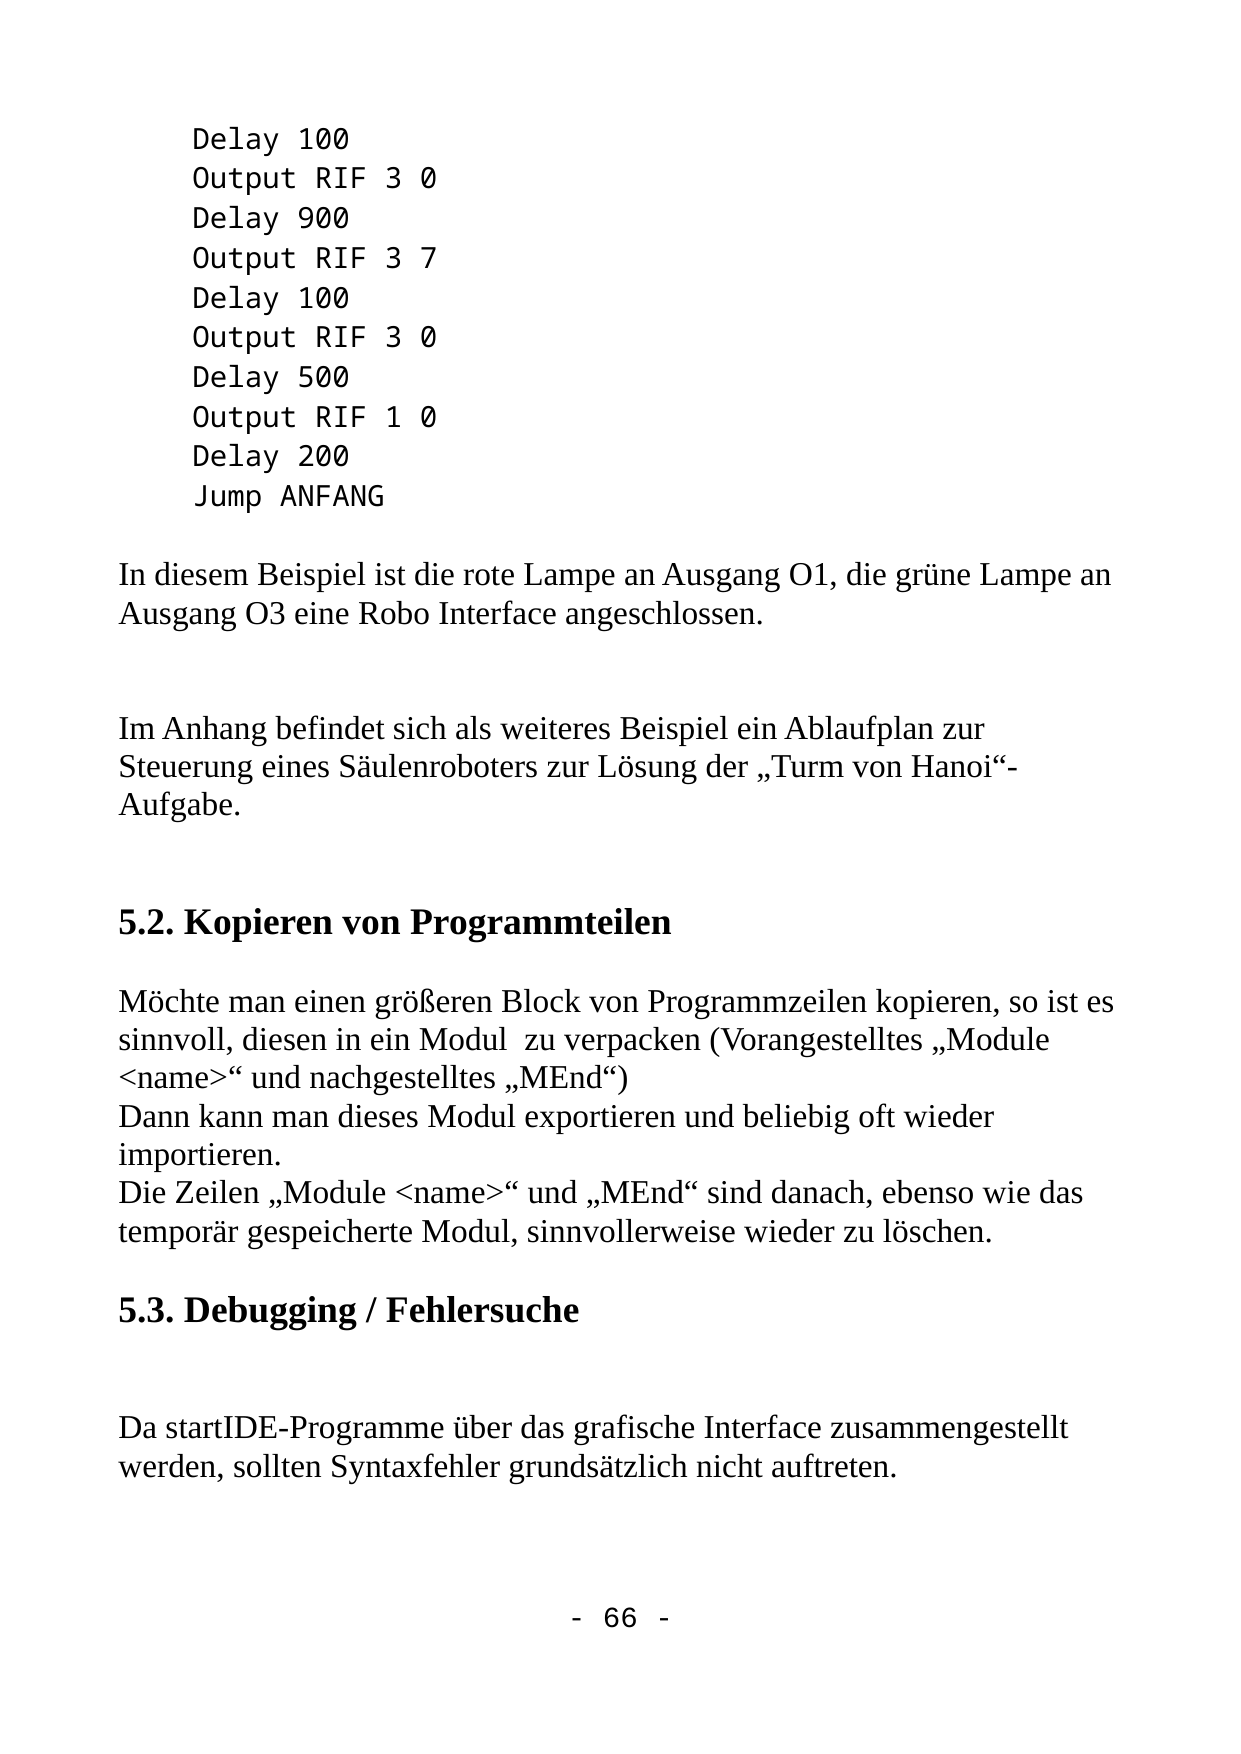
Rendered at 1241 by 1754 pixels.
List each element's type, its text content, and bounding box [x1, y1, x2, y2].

text In diesem Beispiel ist die rote Lampe an Ausgang O1, die grüne Lampe an Ausgang O3 eine Robo Interface angeschlossen. [118, 555, 1122, 631]
text Im Anhang befindet sich als weiteres Beispiel ein Ablaufplan zur Steuerung eines Säulenroboters zur Lösung der „Turm von Hanoi“-Aufgabe. [118, 708, 1122, 823]
text Möchte man einen größeren Block von Programmzeilen kopieren, so ist es sinnvoll, diesen in ein Modul zu verpacken (Vorangestelltes „Module <name>“ und nachgestelltes „MEnd“) [118, 981, 1122, 1096]
text 5.2. Kopieren von Programmteilen [118, 900, 1122, 943]
text Jump ANFANG [118, 475, 1122, 555]
text Die Zeilen „Module <name>“ und „MEnd“ sind danach, ebenso wie das temporär gespeicherte Modul, sinnvollerweise wieder zu löschen. [118, 1173, 1122, 1249]
text Dann kann man dieses Modul exportieren und beliebig oft wieder importieren. [118, 1096, 1122, 1173]
text Delay 100 Output RIF 3 0 Delay 900 Output RIF 3 7 Delay 100 Output RIF 3 0 Delay 500 Output RIF 1 0 Delay 200 [118, 118, 1122, 475]
text 5.3. Debugging / Fehlersuche [118, 1288, 1122, 1331]
text Da startIDE-Programme über das grafische Interface zusammengestellt werden, sollten Syntaxfehler grundsätzlich nicht auftreten. [118, 1408, 1122, 1484]
